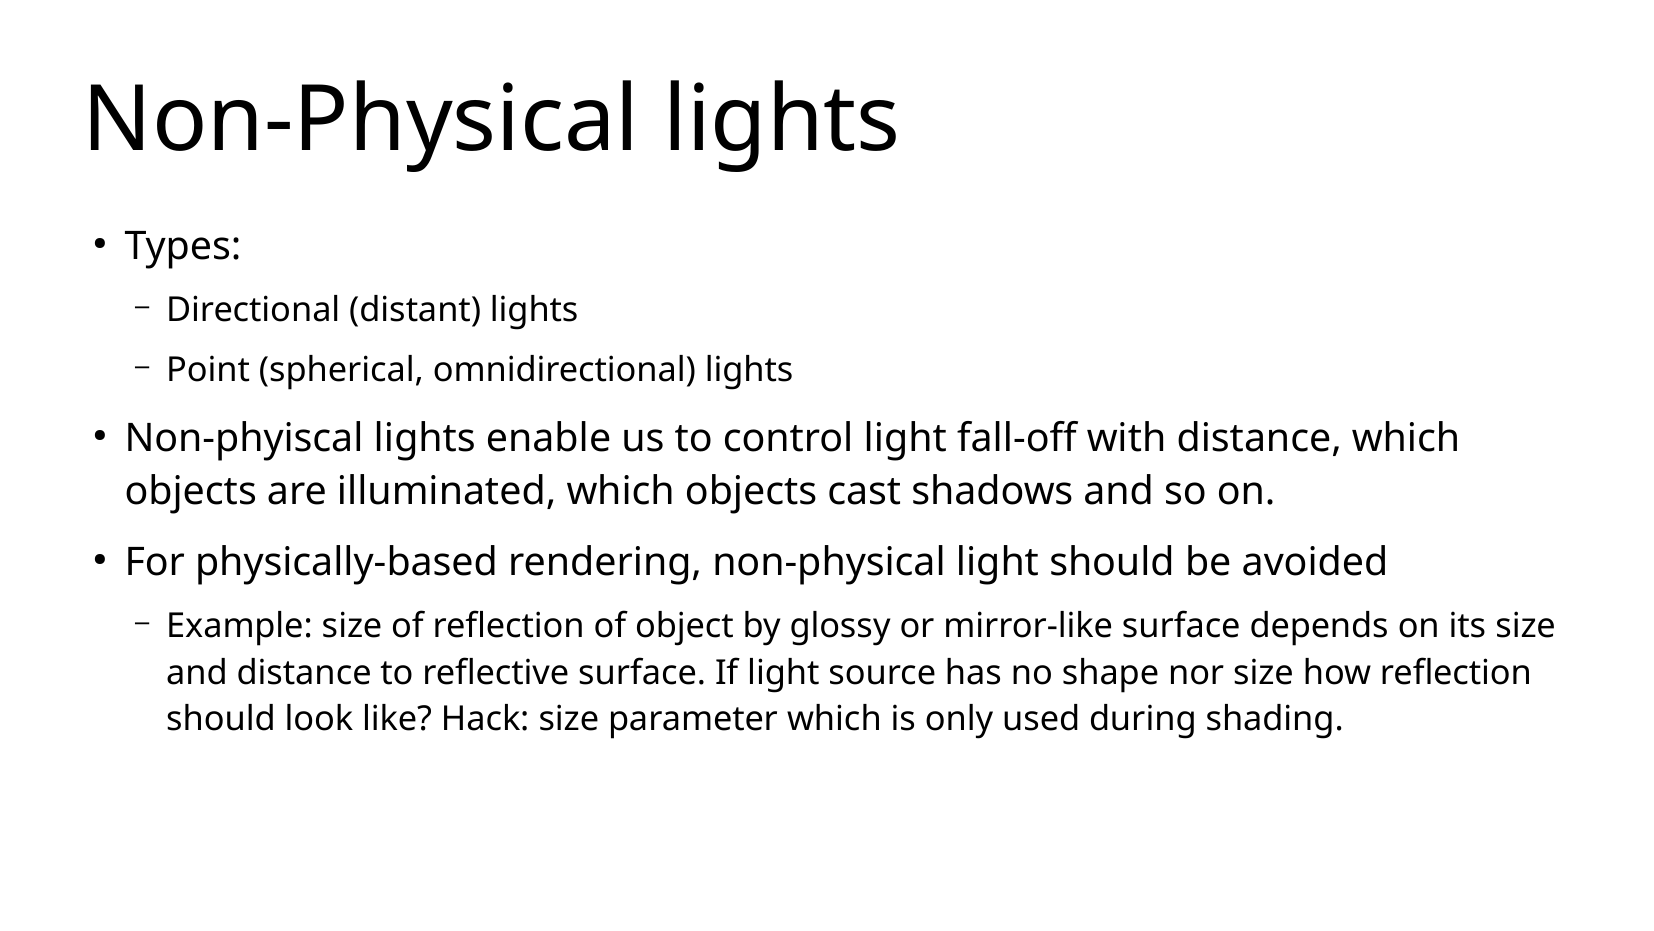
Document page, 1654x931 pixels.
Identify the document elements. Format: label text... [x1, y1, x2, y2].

list Types: Directional (distant) lights Point (spherical, omnidirectional) lights Non-phyiscal lights enable us to control light fall-off with distance, which objects are illuminated, which objects cast shadows and so on. For physically-based rendering, non-physical light should be avoided Example: size of reflection of object by glossy or mirror-like surface depends on its size and distance to reflective surface. If light source has no shape nor size how reflection should look like? Hack: size parameter which is only used during shading. [82, 217, 1571, 758]
title Non-Physical lights [82, 37, 1571, 193]
